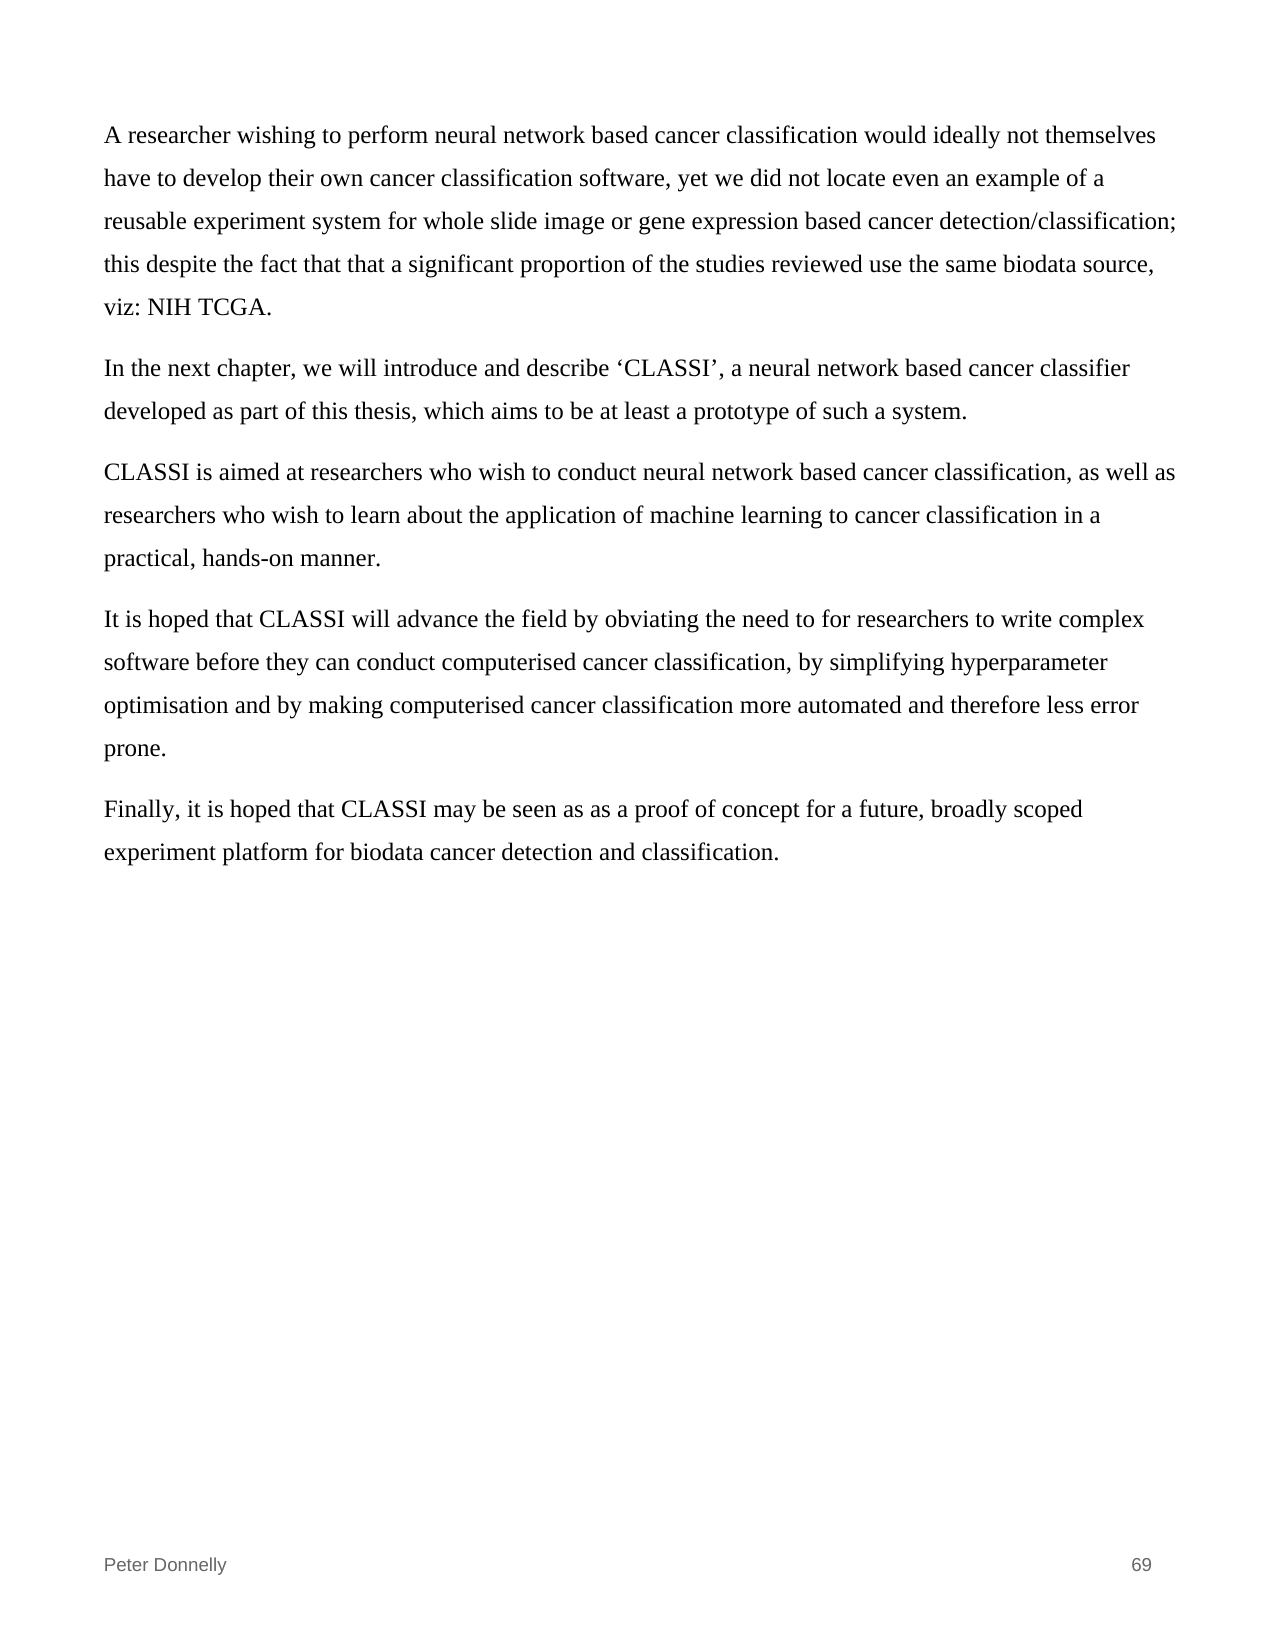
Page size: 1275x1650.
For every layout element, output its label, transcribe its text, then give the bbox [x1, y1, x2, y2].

text Finally, it is hoped that CLASSI may be seen as as a proof of concept for a future, broadly scoped experiment platform for biodata cancer detection and classification. [103, 794, 1181, 866]
text It is hoped that CLASSI will advance the field by obviating the need to for researchers to write complex software before they can conduct computerised cancer classification, by simplifying hyperparameter optimisation and by making computerised cancer classification more automated and therefore less error prone. [103, 604, 1181, 762]
text A researcher wishing to perform neural network based cancer classification would ideally not themselves have to develop their own cancer classification software, yet we did not locate even an example of a reusable experiment system for whole slide image or gene expression based cancer detection/classification; this despite the fact that that a significant proportion of the studies reviewed use the same biodata source, viz: NIH TCGA. [103, 120, 1181, 321]
text CLASSI is aimed at researchers who wish to conduct neural network based cancer classification, as well as researchers who wish to learn about the application of machine learning to cancer classification in a practical, hands-on manner. [103, 457, 1181, 572]
text In the next chapter, we will introduce and describe ‘CLASSI’, a neural network based cancer classifier developed as part of this thesis, which aims to be at least a prototype of such a system. [103, 353, 1181, 425]
